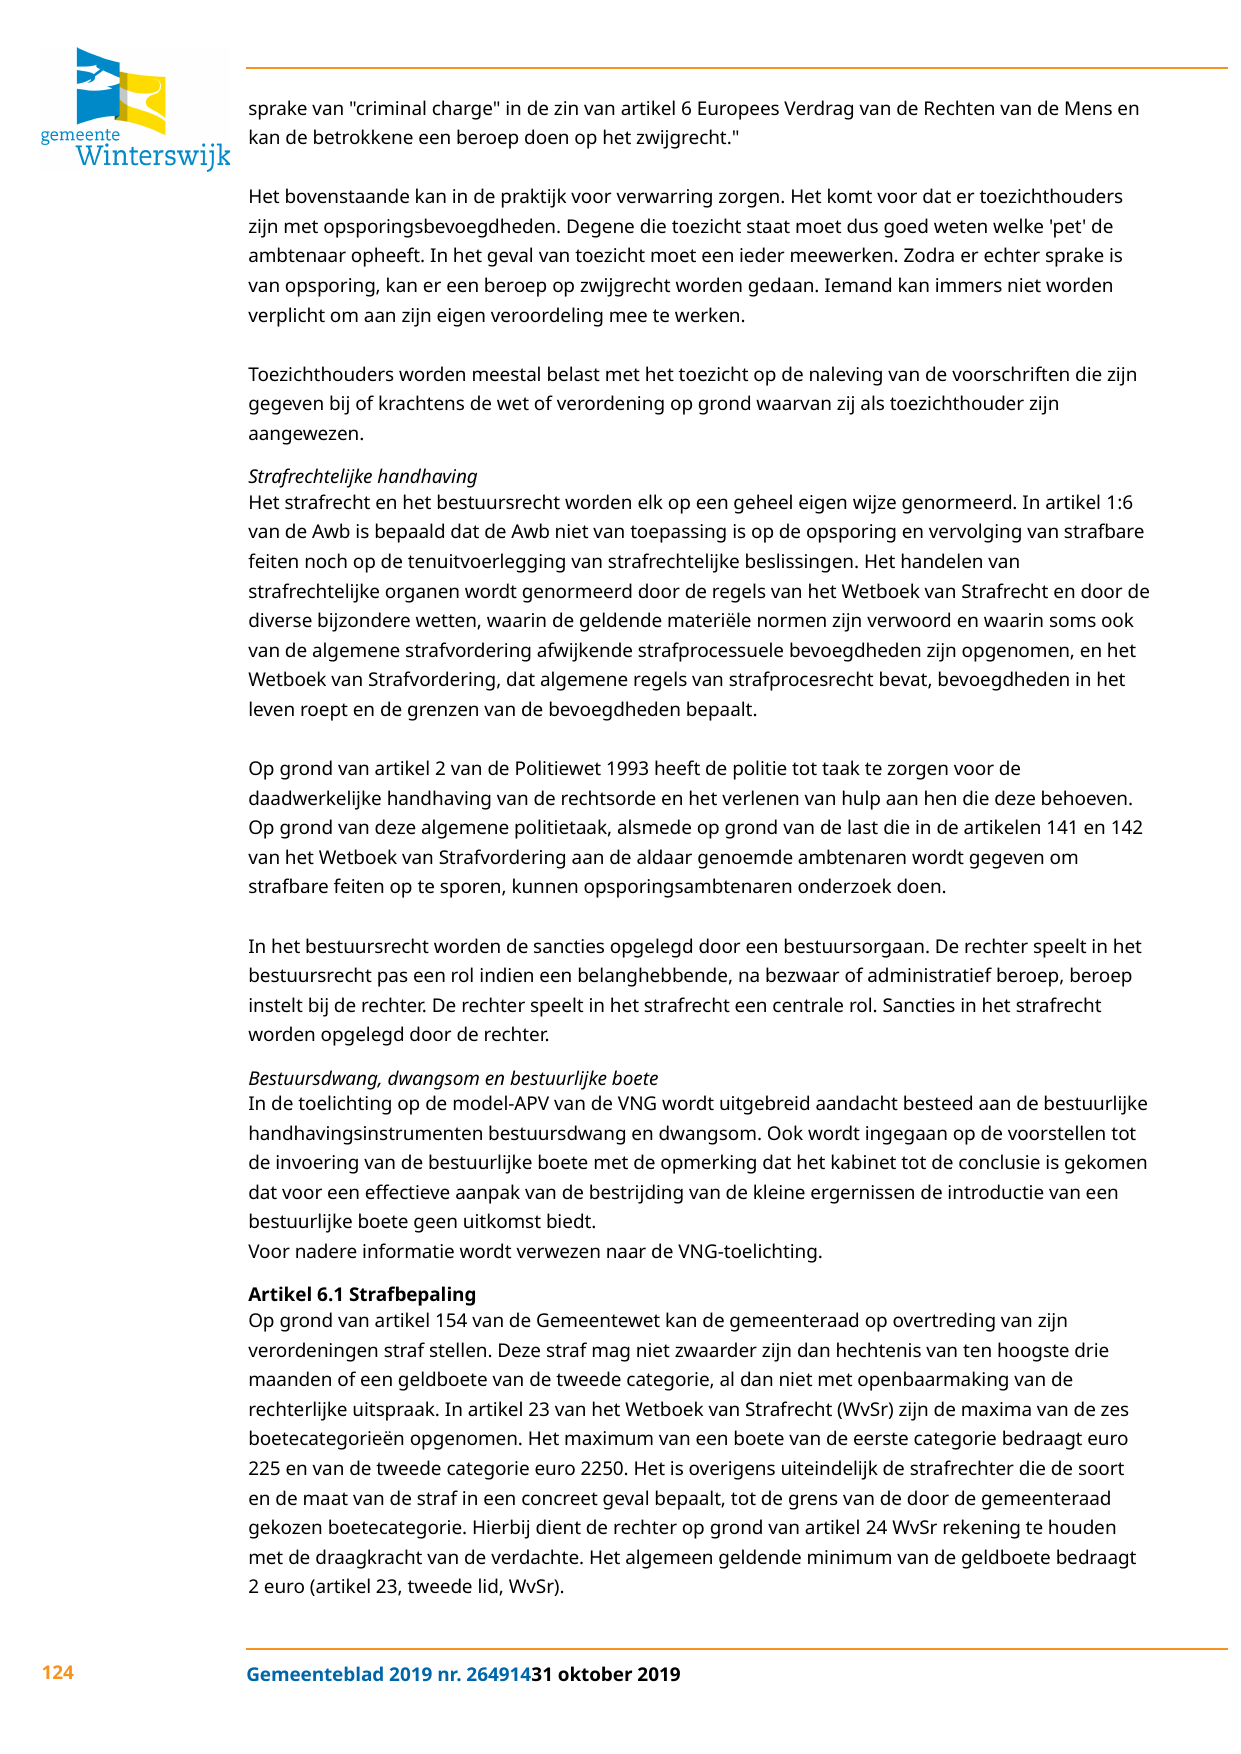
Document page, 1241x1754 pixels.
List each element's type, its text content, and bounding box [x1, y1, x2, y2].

text sprake van "criminal charge" in de zin van artikel 6 Europees Verdrag van de Rechten van de Mens en kan de betrokkene een beroep doen op het zwijgrecht." [248, 95, 1152, 150]
text Op grond van artikel 154 van de Gemeentewet kan de gemeenteraad op overtreding van zijn verordeningen straf stellen. Deze straf mag niet zwaarder zijn dan hechtenis van ten hoogste drie maanden of een geldboete van de tweede categorie, al dan niet met openbaarmaking van de rechterlijke uitspraak. In artikel 23 van het Wetboek van Strafrecht (WvSr) zijn de maxima van de zes boetecategorieën opgenomen. Het maximum van een boete van de eerste categorie bedraagt euro 225 en van de tweede categorie euro 2250. Het is overigens uiteindelijk de strafrechter die de soort en de maat van de straf in een concreet geval bepaalt, tot de grens van de door de gemeenteraad gekozen boetecategorie. Hierbij dient de rechter op grond van artikel 24 WvSr rekening te houden met de draagkracht van de verdachte. Het algemeen geldende minimum van de geldboete bedraagt 2 euro (artikel 23, tweede lid, WvSr). [248, 1307, 1152, 1599]
text In het bestuursrecht worden de sancties opgelegd door een bestuursorgaan. De rechter speelt in het bestuursrecht pas een rol indien een belanghebbende, na bezwaar of administratief beroep, beroep instelt bij de rechter. De rechter speelt in het strafrecht een centrale rol. Sancties in het strafrecht worden opgelegd door de rechter. [248, 933, 1152, 1047]
text Artikel 6.1 Strafbepaling [248, 1281, 1152, 1307]
text Het strafrecht en het bestuursrecht worden elk op een geheel eigen wijze genormeerd. In artikel 1:6 van de Awb is bepaald dat de Awb niet van toepassing is op de opsporing en vervolging van strafbare feiten noch op de tenuitvoerlegging van strafrechtelijke beslissingen. Het handelen van strafrechtelijke organen wordt genormeerd door de regels van het Wetboek van Strafrecht en door de diverse bijzondere wetten, waarin de geldende materiële normen zijn verwoord en waarin soms ook van de algemene strafvordering afwijkende strafprocessuele bevoegdheden zijn opgenomen, en het Wetboek van Strafvordering, dat algemene regels van strafprocesrecht bevat, bevoegdheden in het leven roept en de grenzen van de bevoegdheden bepaalt. [248, 489, 1152, 722]
text Strafrechtelijke handhaving [248, 463, 1152, 489]
text Voor nadere informatie wordt verwezen naar de VNG-toelichting. [248, 1238, 1152, 1264]
text In de toelichting op de model-APV van de VNG wordt uitgebreid aandacht besteed aan de bestuurlijke handhavingsinstrumenten bestuursdwang en dwangsom. Ook wordt ingegaan op de voorstellen tot de invoering van de bestuurlijke boete met de opmerking dat het kabinet tot de conclusie is gekomen dat voor een effectieve aanpak van de bestrijding van de kleine ergernissen de introductie van een bestuurlijke boete geen uitkomst biedt. [248, 1090, 1152, 1234]
text Het bovenstaande kan in de praktijk voor verwarring zorgen. Het komt voor dat er toezichthouders zijn met opsporingsbevoegdheden. Degene die toezicht staat moet dus goed weten welke 'pet' de ambtenaar opheeft. In het geval van toezicht moet een ieder meewerken. Zodra er echter sprake is van opsporing, kan er een beroep op zwijgrecht worden gedaan. Iemand kan immers niet worden verplicht om aan zijn eigen veroordeling mee te werken. [248, 183, 1152, 328]
picture [41, 47, 231, 172]
text Bestuursdwang, dwangsom en bestuurlijke boete [248, 1065, 1152, 1090]
text Op grond van artikel 2 van de Politiewet 1993 heeft de politie tot taak te zorgen voor de daadwerkelijke handhaving van de rechtsorde en het verlenen van hulp aan hen die deze behoeven. Op grond van deze algemene politietaak, alsmede op grond van de last die in de artikelen 141 en 142 van het Wetboek van Strafvordering aan de aldaar genoemde ambtenaren wordt gegeven om strafbare feiten op te sporen, kunnen opsporingsambtenaren onderzoek doen. [248, 755, 1152, 899]
text Toezichthouders worden meestal belast met het toezicht op de naleving van de voorschriften die zijn gegeven bij of krachtens de wet of verordening op grond waarvan zij als toezichthouder zijn aangewezen. [248, 361, 1152, 446]
picture [225, 153, 231, 162]
